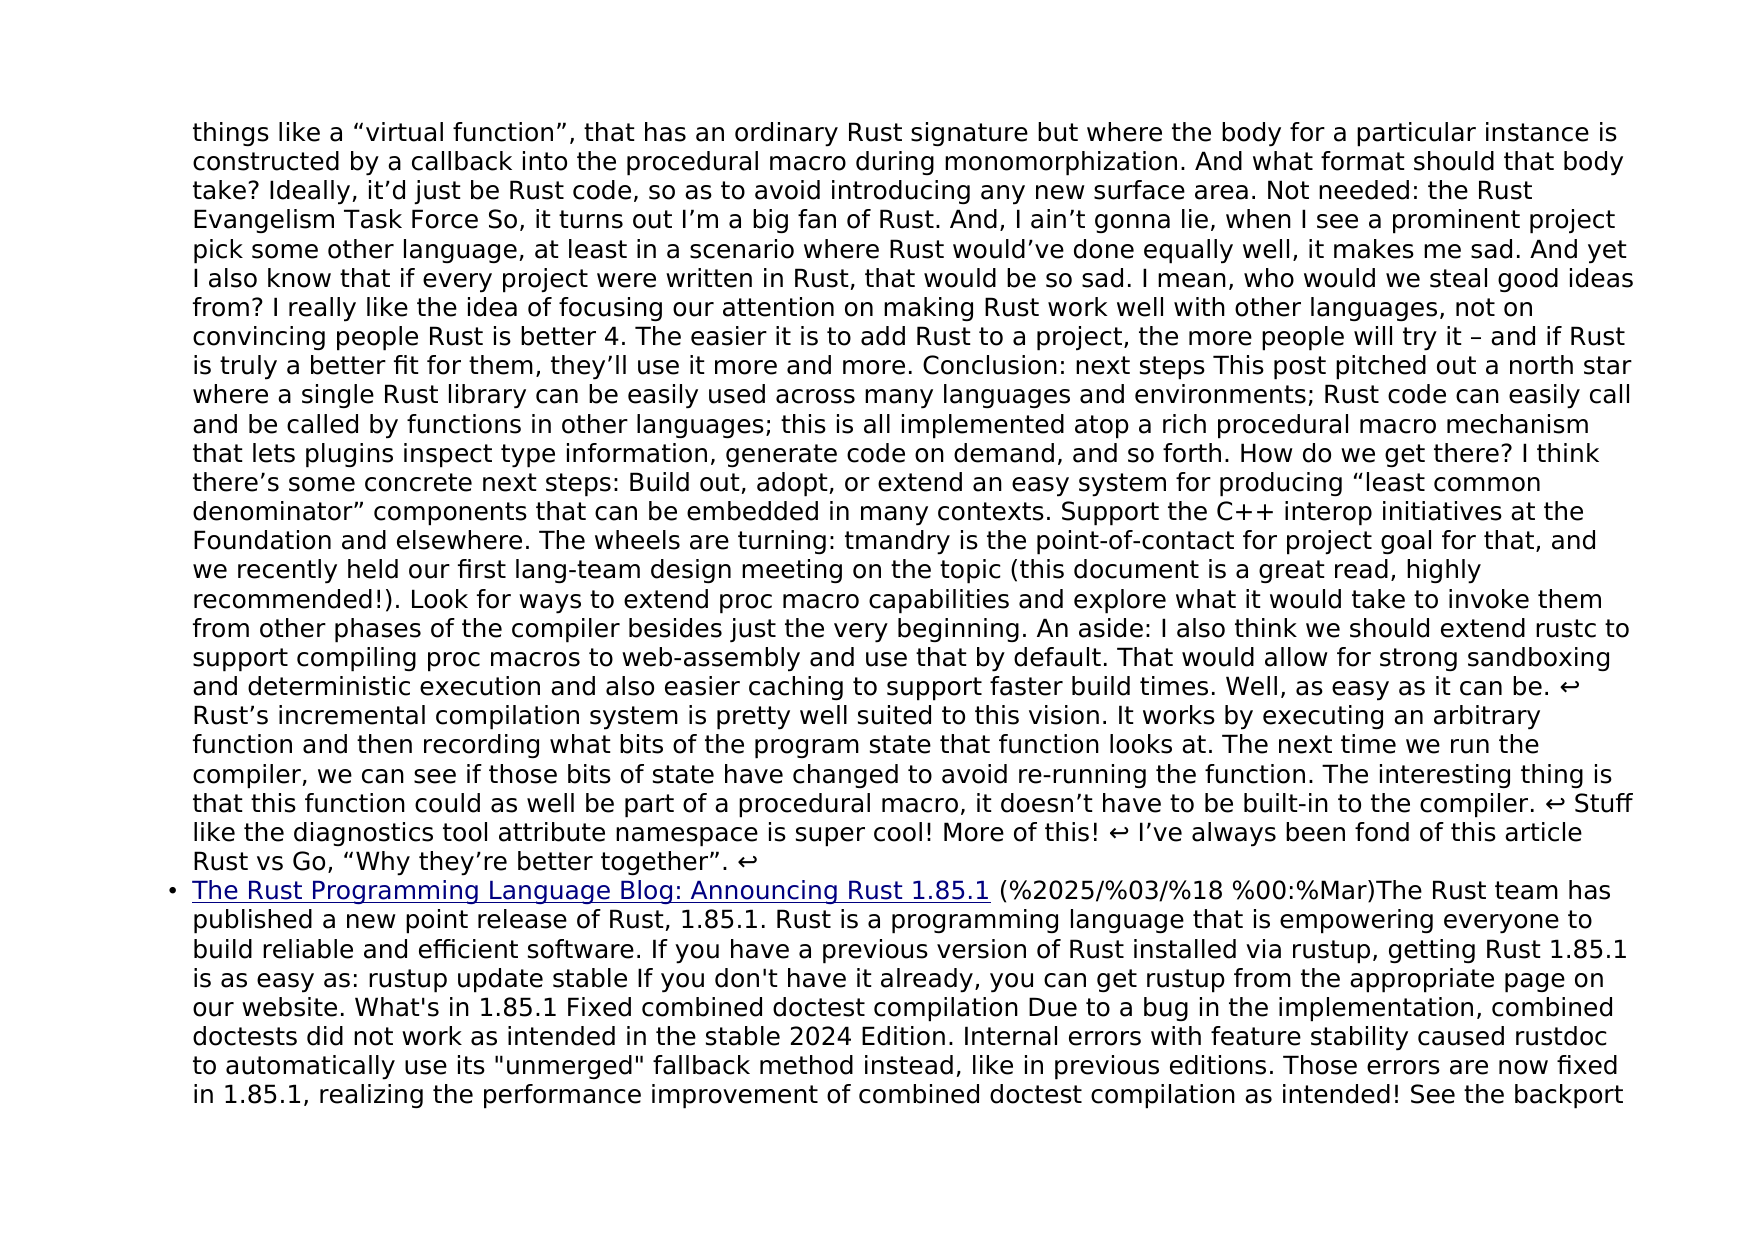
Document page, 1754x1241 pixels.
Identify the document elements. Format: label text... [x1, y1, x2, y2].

list things like a “virtual function”, that has an ordinary Rust signature but where the body for a particular instance is constructed by a callback into the procedural macro during monomorphization. And what format should that body take? Ideally, it’d just be Rust code, so as to avoid introducing any new surface area. Not needed: the Rust Evangelism Task Force So, it turns out I’m a big fan of Rust. And, I ain’t gonna lie, when I see a prominent project pick some other language, at least in a scenario where Rust would’ve done equally well, it makes me sad. And yet I also know that if every project were written in Rust, that would be so sad. I mean, who would we steal good ideas from? I really like the idea of focusing our attention on making Rust work well with other languages, not on convincing people Rust is better 4. The easier it is to add Rust to a project, the more people will try it – and if Rust is truly a better fit for them, they’ll use it more and more. Conclusion: next steps This post pitched out a north star where a single Rust library can be easily used across many languages and environments; Rust code can easily call and be called by functions in other languages; this is all implemented atop a rich procedural macro mechanism that lets plugins inspect type information, generate code on demand, and so forth. How do we get there? I think there’s some concrete next steps: Build out, adopt, or extend an easy system for producing “least common denominator” components that can be embedded in many contexts. Support the C++ interop initiatives at the Foundation and elsewhere. The wheels are turning: tmandry is the point-of-contact for project goal for that, and we recently held our first lang-team design meeting on the topic (this document is a great read, highly recommended!). Look for ways to extend proc macro capabilities and explore what it would take to invoke them from other phases of the compiler besides just the very beginning. An aside: I also think we should extend rustc to support compiling proc macros to web-assembly and use that by default. That would allow for strong sandboxing and deterministic execution and also easier caching to support faster build times. Well, as easy as it can be. ↩︎ Rust’s incremental compilation system is pretty well suited to this vision. It works by executing an arbitrary function and then recording what bits of the program state that function looks at. The next time we run the compiler, we can see if those bits of state have changed to avoid re-running the function. The interesting thing is that this function could as well be part of a procedural macro, it doesn’t have to be built-in to the compiler. ↩︎ Stuff like the diagnostics tool attribute namespace is super cool! More of this! ↩︎ I’ve always been fond of this article Rust vs Go, “Why they’re better together”. ↩︎ [177, 118, 1636, 876]
list The Rust Programming Language Blog: Announcing Rust 1.85.1 (%2025/%03/%18 %00:%Mar)The Rust team has published a new point release of Rust, 1.85.1. Rust is a programming language that is empowering everyone to build reliable and efficient software. If you have a previous version of Rust installed via rustup, getting Rust 1.85.1 is as easy as: rustup update stable If you don't have it already, you can get rustup from the appropriate page on our website. What's in 1.85.1 Fixed combined doctest compilation Due to a bug in the implementation, combined doctests did not work as intended in the stable 2024 Edition. Internal errors with feature stability caused rustdoc to automatically use its "unmerged" fallback method instead, like in previous editions. Those errors are now fixed in 1.85.1, realizing the performance improvement of combined doctest compilation as intended! See the backport [177, 876, 1636, 1110]
